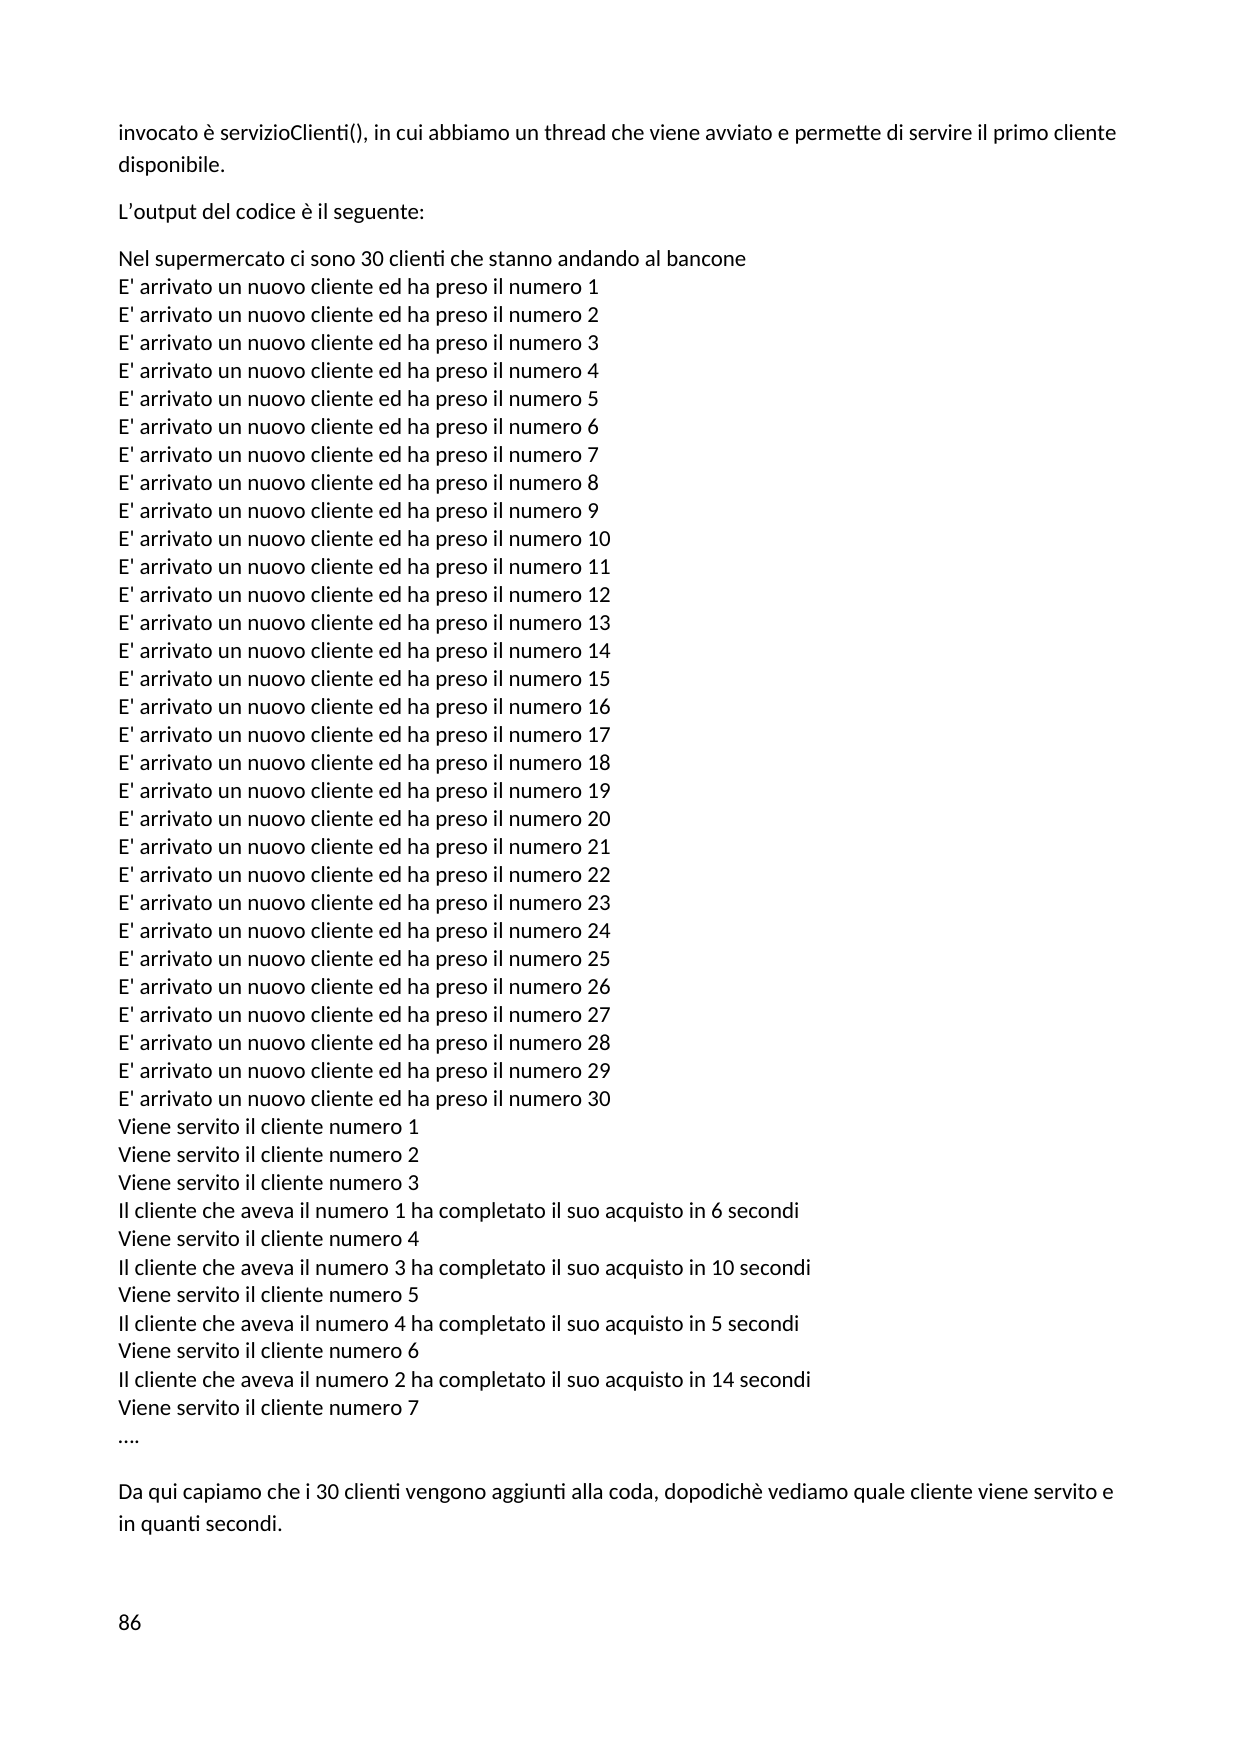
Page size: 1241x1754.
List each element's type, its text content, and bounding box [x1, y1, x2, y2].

text E' arrivato un nuovo cliente ed ha preso il numero 20 [118, 804, 1122, 832]
text Il cliente che aveva il numero 1 ha completato il suo acquisto in 6 secondi [118, 1197, 1122, 1224]
text Viene servito il cliente numero 7 [118, 1393, 1122, 1421]
text E' arrivato un nuovo cliente ed ha preso il numero 27 [118, 1000, 1122, 1028]
text E' arrivato un nuovo cliente ed ha preso il numero 11 [118, 552, 1122, 580]
text L’output del codice è il seguente: [118, 197, 1122, 225]
text E' arrivato un nuovo cliente ed ha preso il numero 19 [118, 776, 1122, 804]
text …. [118, 1421, 1122, 1449]
text E' arrivato un nuovo cliente ed ha preso il numero 30 [118, 1084, 1122, 1112]
text E' arrivato un nuovo cliente ed ha preso il numero 3 [118, 328, 1122, 356]
text Viene servito il cliente numero 4 [118, 1224, 1122, 1253]
text E' arrivato un nuovo cliente ed ha preso il numero 28 [118, 1028, 1122, 1056]
text E' arrivato un nuovo cliente ed ha preso il numero 13 [118, 608, 1122, 636]
text Il cliente che aveva il numero 4 ha completato il suo acquisto in 5 secondi [118, 1309, 1122, 1337]
text E' arrivato un nuovo cliente ed ha preso il numero 8 [118, 468, 1122, 496]
text E' arrivato un nuovo cliente ed ha preso il numero 9 [118, 496, 1122, 524]
text Da qui capiamo che i 30 clienti vengono aggiunti alla coda, dopodichè vediamo quale cliente viene servito e in quanti secondi. [118, 1477, 1122, 1537]
text E' arrivato un nuovo cliente ed ha preso il numero 18 [118, 748, 1122, 776]
text E' arrivato un nuovo cliente ed ha preso il numero 16 [118, 692, 1122, 720]
text E' arrivato un nuovo cliente ed ha preso il numero 17 [118, 720, 1122, 748]
text E' arrivato un nuovo cliente ed ha preso il numero 5 [118, 384, 1122, 412]
text E' arrivato un nuovo cliente ed ha preso il numero 24 [118, 916, 1122, 944]
text E' arrivato un nuovo cliente ed ha preso il numero 4 [118, 356, 1122, 384]
text Viene servito il cliente numero 5 [118, 1281, 1122, 1309]
text Il cliente che aveva il numero 3 ha completato il suo acquisto in 10 secondi [118, 1253, 1122, 1281]
text E' arrivato un nuovo cliente ed ha preso il numero 10 [118, 524, 1122, 552]
text E' arrivato un nuovo cliente ed ha preso il numero 6 [118, 412, 1122, 440]
text E' arrivato un nuovo cliente ed ha preso il numero 23 [118, 888, 1122, 916]
text invocato è servizioClienti(), in cui abbiamo un thread che viene avviato e permette di servire il primo cliente disponibile. [118, 118, 1122, 178]
text Viene servito il cliente numero 3 [118, 1168, 1122, 1197]
text E' arrivato un nuovo cliente ed ha preso il numero 1 [118, 272, 1122, 300]
text E' arrivato un nuovo cliente ed ha preso il numero 2 [118, 300, 1122, 328]
text Viene servito il cliente numero 2 [118, 1141, 1122, 1168]
text E' arrivato un nuovo cliente ed ha preso il numero 15 [118, 664, 1122, 692]
text E' arrivato un nuovo cliente ed ha preso il numero 14 [118, 636, 1122, 664]
text Viene servito il cliente numero 1 [118, 1112, 1122, 1141]
text E' arrivato un nuovo cliente ed ha preso il numero 26 [118, 972, 1122, 1000]
text Viene servito il cliente numero 6 [118, 1337, 1122, 1365]
text Nel supermercato ci sono 30 clienti che stanno andando al bancone [118, 244, 1122, 272]
text E' arrivato un nuovo cliente ed ha preso il numero 21 [118, 832, 1122, 860]
text E' arrivato un nuovo cliente ed ha preso il numero 29 [118, 1056, 1122, 1084]
text Il cliente che aveva il numero 2 ha completato il suo acquisto in 14 secondi [118, 1365, 1122, 1393]
text E' arrivato un nuovo cliente ed ha preso il numero 7 [118, 440, 1122, 468]
text E' arrivato un nuovo cliente ed ha preso il numero 25 [118, 944, 1122, 972]
text E' arrivato un nuovo cliente ed ha preso il numero 22 [118, 860, 1122, 888]
text E' arrivato un nuovo cliente ed ha preso il numero 12 [118, 580, 1122, 608]
